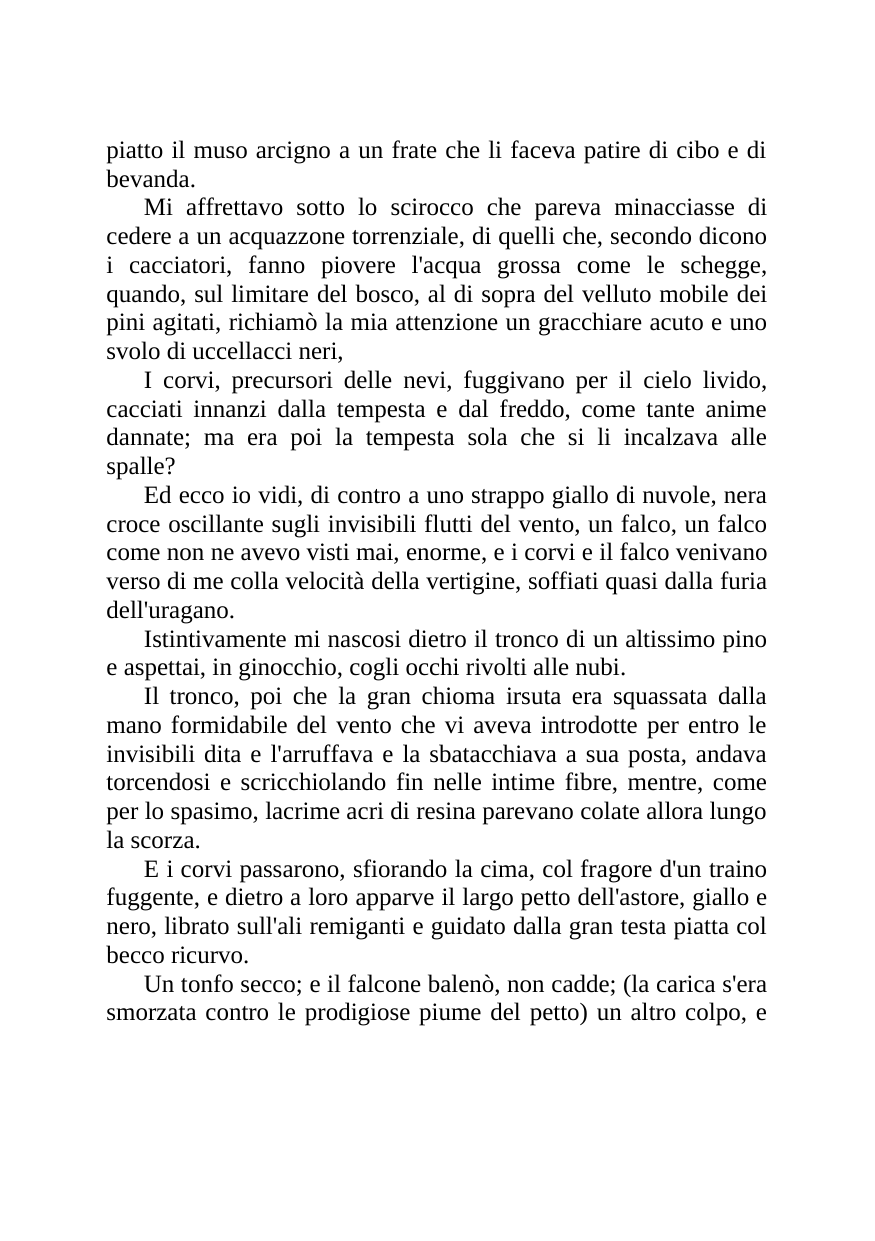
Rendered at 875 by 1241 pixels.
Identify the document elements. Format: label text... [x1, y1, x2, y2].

text piatto il muso arcigno a un frate che li faceva patire di cibo e di bevanda. [106, 135, 768, 192]
text I corvi, precursori delle nevi, fuggivano per il cielo livido, cacciati innanzi dalla tempesta e dal freddo, come tante anime dannate; ma era poi la tempesta sola che si li incalzava alle spalle? [106, 365, 768, 480]
text E i corvi passarono, sfiorando la cima, col fragore d'un traino fuggente, e dietro a loro apparve il largo petto dell'astore, giallo e nero, librato sull'ali remiganti e guidato dalla gran testa piatta col becco ricurvo. [106, 854, 768, 969]
text Mi affrettavo sotto lo scirocco che pareva minacciasse di cedere a un acquazzone torrenziale, di quelli che, secondo dicono i cacciatori, fanno piovere l'acqua grossa come le schegge, quando, sul limitare del bosco, al di sopra del velluto mobile dei pini agitati, richiamò la mia attenzione un gracchiare acuto e uno svolo di uccellacci neri, [106, 192, 768, 365]
text Un tonfo secco; e il falcone balenò, non cadde; (la carica s'era smorzata contro le prodigiose piume del petto) un altro colpo, e [106, 969, 768, 1026]
text Istintivamente mi nascosi dietro il tronco di un altissimo pino e aspettai, in ginocchio, cogli occhi rivolti alle nubi. [106, 624, 768, 681]
text Ed ecco io vidi, di contro a uno strappo giallo di nuvole, nera croce oscillante sugli invisibili flutti del vento, un falco, un falco come non ne avevo visti mai, enorme, e i corvi e il falco venivano verso di me colla velocità della vertigine, soffiati quasi dalla furia dell'uragano. [106, 480, 768, 624]
text Il tronco, poi che la gran chioma irsuta era squassata dalla mano formidabile del vento che vi aveva introdotte per entro le invisibili dita e l'arruffava e la sbatacchiava a sua posta, andava torcendosi e scricchiolando fin nelle intime fibre, mentre, come per lo spasimo, lacrime acri di resina parevano colate allora lungo la scorza. [106, 681, 768, 854]
